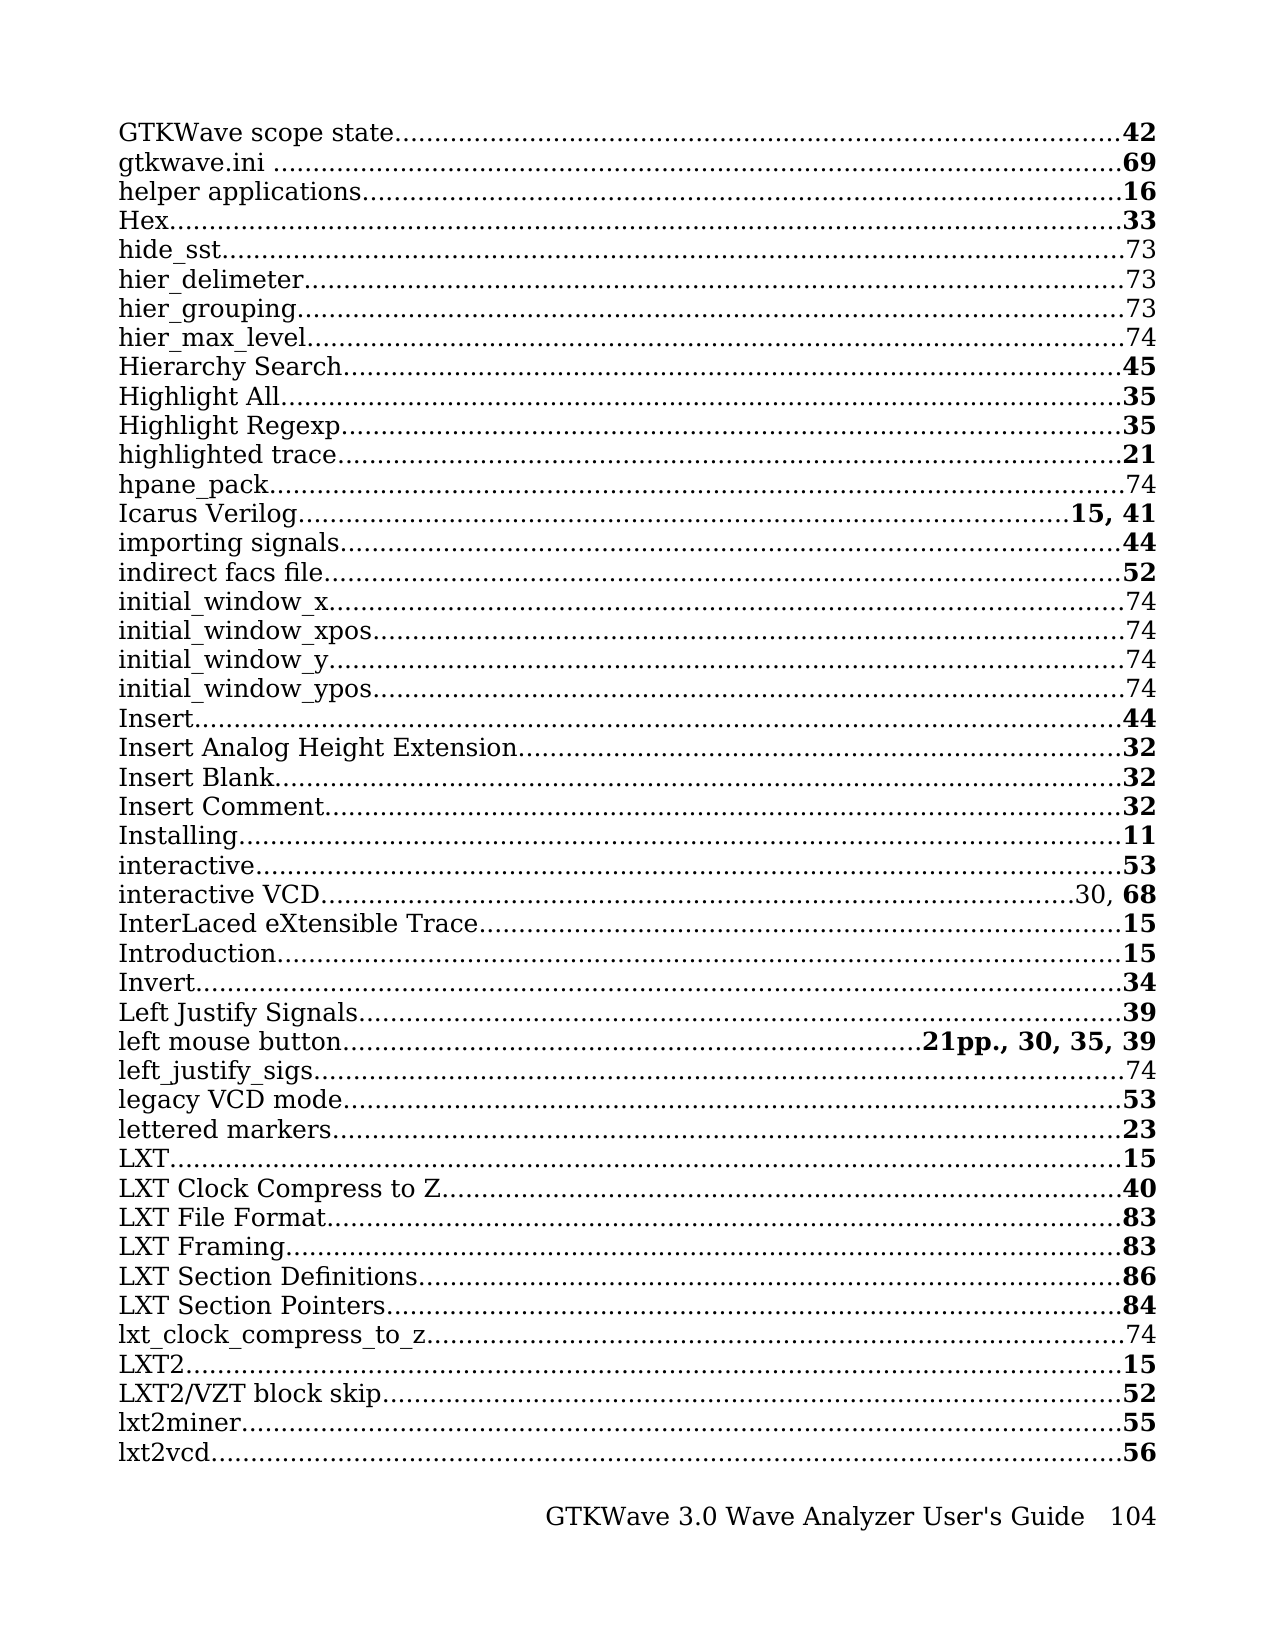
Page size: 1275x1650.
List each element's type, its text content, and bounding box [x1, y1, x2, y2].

text LXT2 15 [118, 1349, 1157, 1379]
text LXT Section Pointers 84 [118, 1291, 1157, 1320]
text helper applications 16 [118, 177, 1157, 206]
text hier_grouping 73 [118, 294, 1157, 323]
text hide_sst 73 [118, 236, 1157, 265]
text GTKWave scope state 42 [118, 118, 1157, 147]
text lxt2vcd 56 [118, 1438, 1157, 1467]
text Hierarchy Search 45 [118, 352, 1157, 382]
text interactive VCD 30, 68 [118, 880, 1157, 909]
text initial_window_x 74 [118, 587, 1157, 616]
text Insert Blank 32 [118, 762, 1157, 792]
text Invert 34 [118, 968, 1157, 997]
text Hex 33 [118, 206, 1157, 236]
text LXT 15 [118, 1144, 1157, 1173]
text LXT File Format 83 [118, 1203, 1157, 1232]
text interactive 53 [118, 851, 1157, 880]
text LXT Section Definitions 86 [118, 1262, 1157, 1291]
text left_justify_sigs 74 [118, 1056, 1157, 1085]
text InterLaced eXtensible Trace 15 [118, 909, 1157, 939]
text Insert 44 [118, 704, 1157, 733]
text Highlight All 35 [118, 382, 1157, 411]
text Insert Comment 32 [118, 792, 1157, 821]
text LXT Clock Compress to Z 40 [118, 1173, 1157, 1203]
text highlighted trace 21 [118, 440, 1157, 470]
text Installing 11 [118, 821, 1157, 851]
text Highlight Regexp 35 [118, 411, 1157, 440]
text lxt2miner 55 [118, 1408, 1157, 1438]
text LXT Framing 83 [118, 1232, 1157, 1262]
text left mouse button 21pp., 30, 35, 39 [118, 1027, 1157, 1056]
text Introduction 15 [118, 939, 1157, 968]
text lettered markers 23 [118, 1115, 1157, 1144]
text legacy VCD mode 53 [118, 1085, 1157, 1115]
text Insert Analog Height Extension 32 [118, 733, 1157, 762]
text initial_window_y 74 [118, 645, 1157, 674]
text lxt_clock_compress_to_z 74 [118, 1320, 1157, 1349]
text initial_window_xpos 74 [118, 616, 1157, 645]
text initial_window_ypos 74 [118, 674, 1157, 704]
text hier_max_level 74 [118, 323, 1157, 352]
text LXT2/VZT block skip 52 [118, 1379, 1157, 1408]
text importing signals 44 [118, 528, 1157, 558]
text gtkwave.ini 69 [118, 147, 1157, 177]
text Icarus Verilog 15, 41 [118, 499, 1157, 528]
text hpane_pack 74 [118, 470, 1157, 499]
text hier_delimeter 73 [118, 265, 1157, 294]
text indirect facs file 52 [118, 558, 1157, 587]
text Left Justify Signals 39 [118, 997, 1157, 1027]
